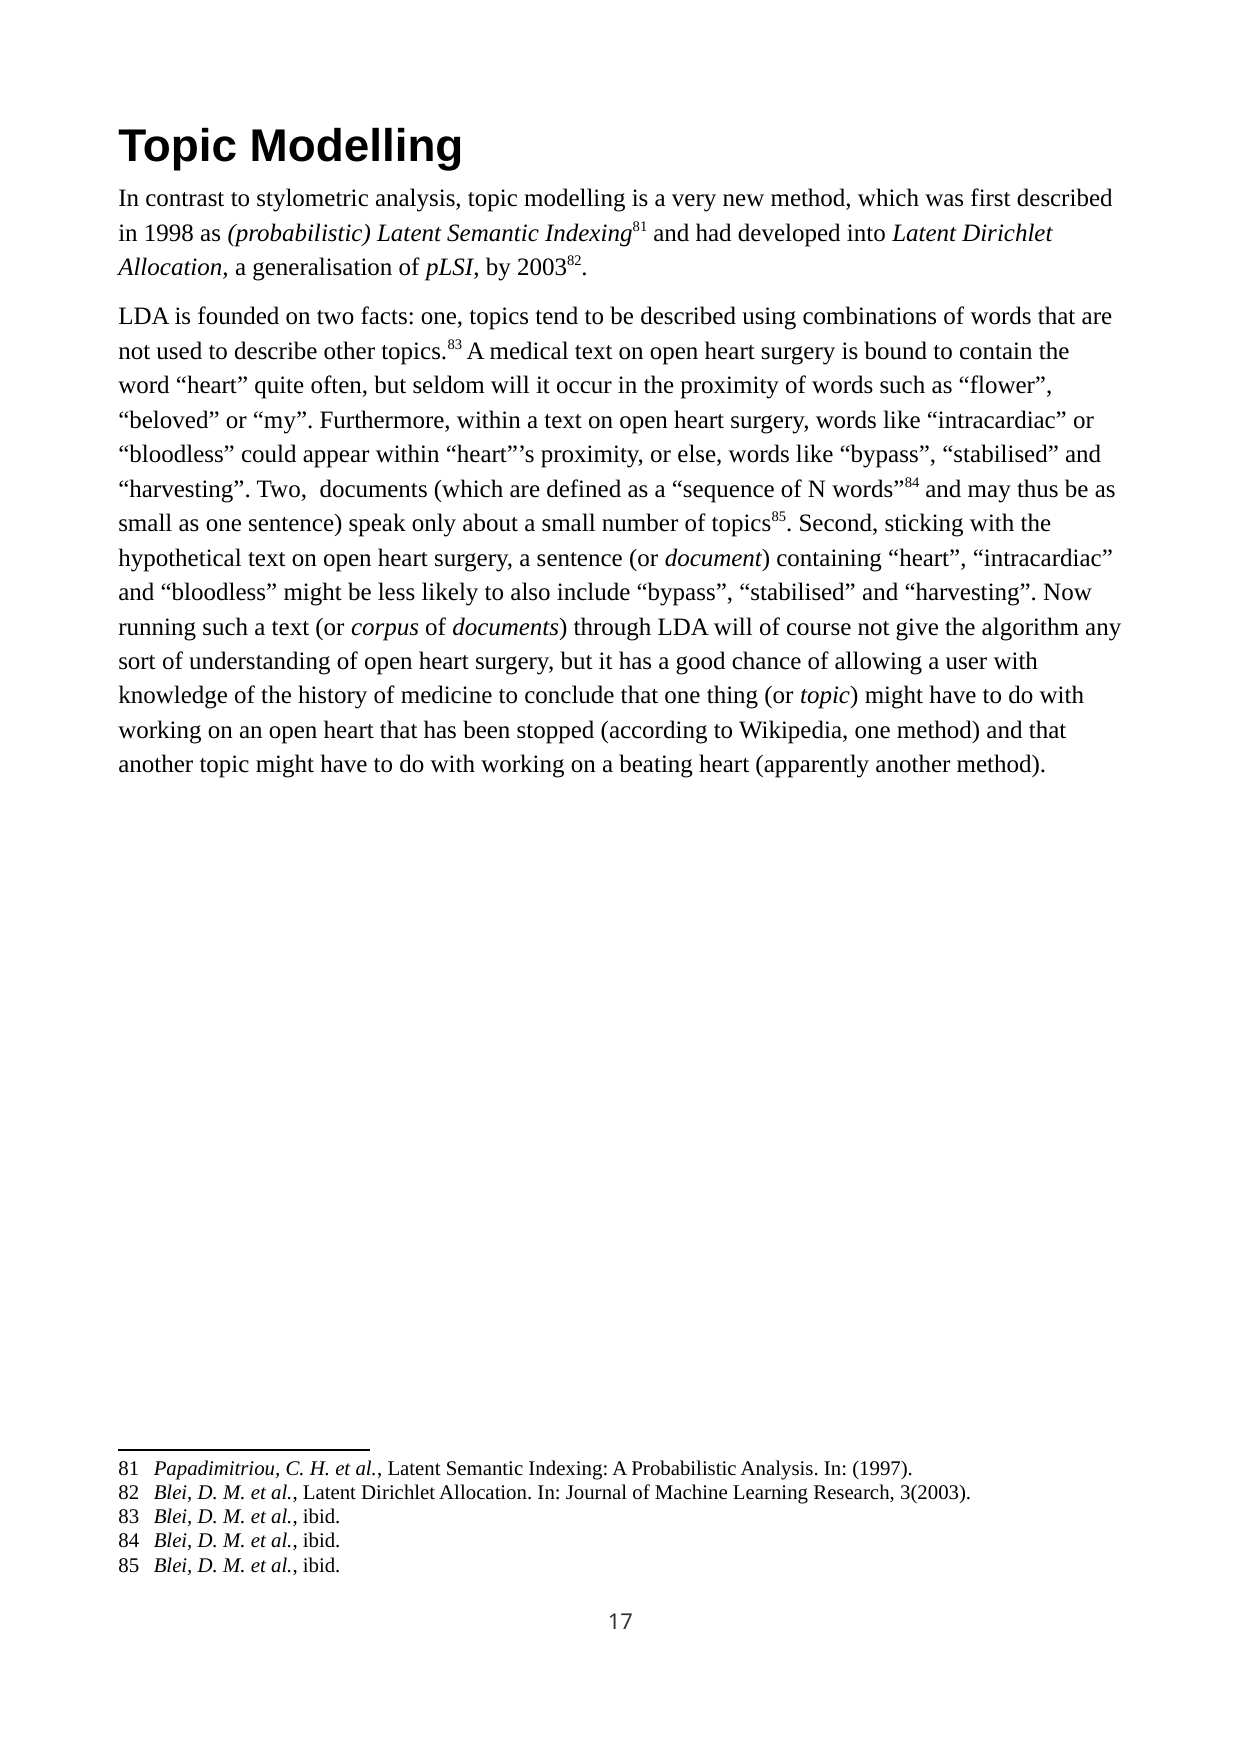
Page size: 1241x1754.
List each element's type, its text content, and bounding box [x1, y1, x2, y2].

text Blei, D. M. et al., ibid. [118, 1528, 1122, 1552]
subtitle Topic Modelling [118, 118, 1122, 171]
text In contrast to stylometric analysis, topic modelling is a very new method, which was first described in 1998 as (probabilistic) Latent Semantic Indexing and had developed into Latent Dirichlet Allocation, a generalisation of pLSI, by 2003. [118, 183, 1122, 281]
text LDA is founded on two facts: one, topics tend to be described using combinations of words that are not used to describe other topics. A medical text on open heart surgery is bound to contain the word “heart” quite often, but seldom will it occur in the proximity of words such as “flower”, “beloved” or “my”. Furthermore, within a text on open heart surgery, words like “intracardiac” or “bloodless” could appear within “heart”’s proximity, or else, words like “bypass”, “stabilised” and “harvesting”. Two, documents (which are defined as a “sequence of N words” and may thus be as small as one sentence) speak only about a small number of topics. Second, sticking with the hypothetical text on open heart surgery, a sentence (or document) containing “heart”, “intracardiac” and “bloodless” might be less likely to also include “bypass”, “stabilised” and “harvesting”. Now running such a text (or corpus of documents) through LDA will of course not give the algorithm any sort of understanding of open heart surgery, but it has a good chance of allowing a user with knowledge of the history of medicine to conclude that one thing (or topic) might have to do with working on an open heart that has been stopped (according to Wikipedia, one method) and that another topic might have to do with working on a beating heart (apparently another method). [118, 301, 1122, 778]
text Blei, D. M. et al., ibid. [118, 1504, 1122, 1528]
text Blei, D. M. et al., ibid. [118, 1552, 1122, 1577]
text Papadimitriou, C. H. et al., Latent Semantic Indexing: A Probabilistic Analysis. In: (1997). [118, 1456, 1122, 1480]
text Blei, D. M. et al., Latent Dirichlet Allocation. In: Journal of Machine Learning Research, 3(2003). [118, 1480, 1122, 1504]
